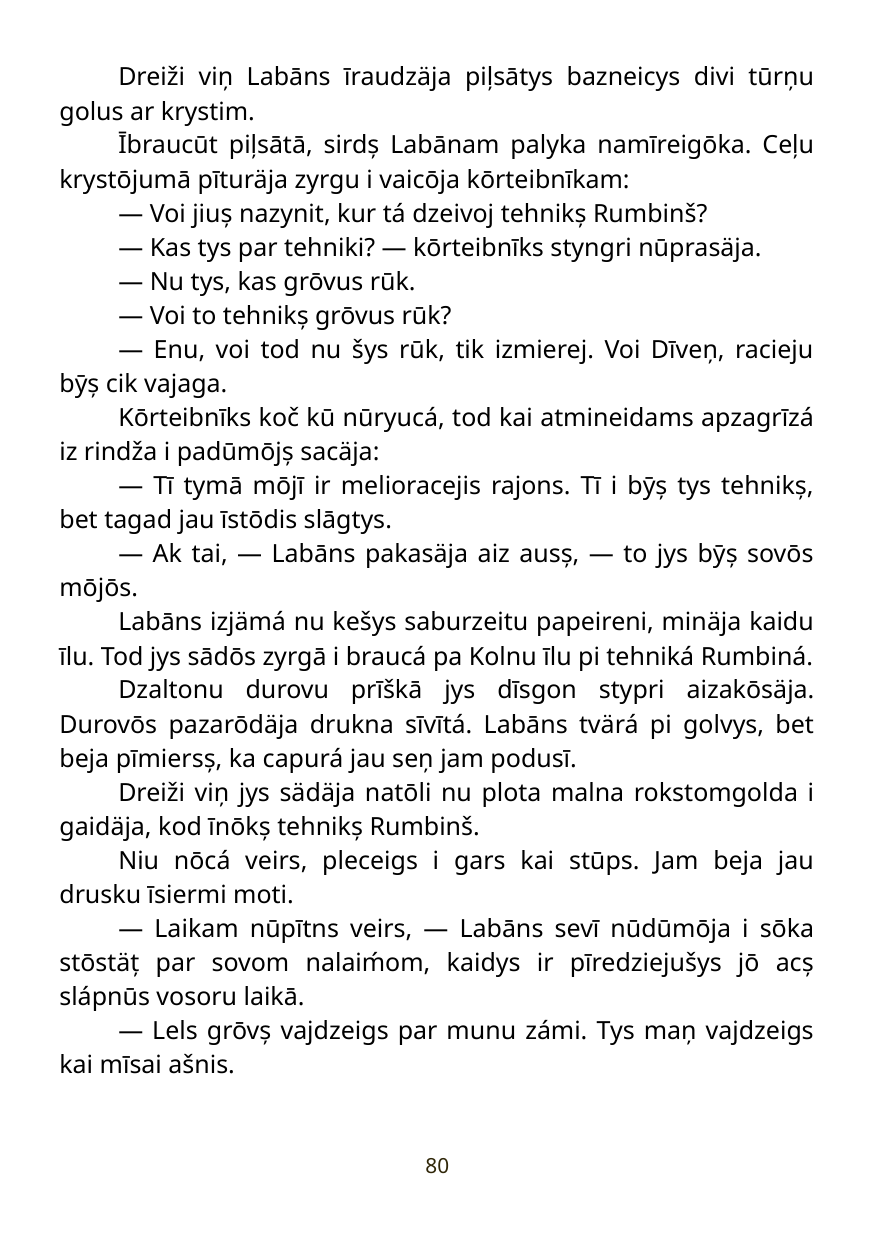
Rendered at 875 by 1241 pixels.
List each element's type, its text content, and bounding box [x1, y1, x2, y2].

text Ībraucūt piļsātā, sirdș Labānam palyka namīreigōka. Ceļu krystōjumā pīturäja zyrgu i vaicōja kōrteibnīkam: [59, 127, 815, 195]
text — Enu, voi tod nu šys rūk, tik izmierej. Voi Dīveņ, racieju bȳș cik vajaga. [59, 332, 815, 400]
text — Ak tai, — Labāns pakasäja aiz ausș, — to jys bȳș sovōs mōjōs. [59, 536, 815, 604]
text Dreiži viņ jys sädäja natōli nu plota malna rokstomgolda i gaidäja, kod īnōkș tehnikș Rumbinš. [59, 774, 815, 842]
text Dzaltonu durovu prīškā jys dīsgon stypri aizakōsäja. Durovōs pazarōdäja drukna sīvītá. Labāns tvärá pi golvys, bet beja pīmiersș, ka capurá jau seņ jam podusī. [59, 672, 815, 774]
text — Voi jiuș nazynit, kur tá dzeivoj tehnikș Rumbinš? [59, 195, 815, 229]
text — Tī tymā mōjī ir melioracejis rajons. Tī i bȳș tys tehnikș, bet tagad jau īstōdis slāgtys. [59, 468, 815, 536]
text Kōrteibnīks koč kū nūryucá, tod kai atmineidams apzagrīzá iz rindža i padūmōjș sacäja: [59, 400, 815, 468]
text — Laikam nūpītns veirs, — Labāns sevī nūdūmōja i sōka stōstäț par sovom nalaiḿom, kaidys ir pīredziejušys jō acș slápnūs vosoru laikā. [59, 911, 815, 1013]
text — Lels grōvș vajdzeigs par munu zámi. Tys maņ vajdzeigs kai mīsai ašnis. [59, 1013, 815, 1081]
text — Voi to tehnikș grōvus rūk? [59, 297, 815, 332]
text — Kas tys par tehniki? — kōrteibnīks styngri nūprasäja. [59, 229, 815, 263]
text — Nu tys, kas grōvus rūk. [59, 263, 815, 297]
text Niu nōcá veirs, pleceigs i gars kai stūps. Jam beja jau drusku īsiermi moti. [59, 842, 815, 911]
text Dreiži viņ Labāns īraudzäja piļsātys bazneicys divi tūrņu golus ar krystim. [59, 59, 815, 127]
text Labāns izjämá nu kešys saburzeitu papeireni, minäja kaidu īlu. Tod jys sādōs zyrgā i braucá pa Kolnu īlu pi tehniká Rumbiná. [59, 604, 815, 672]
